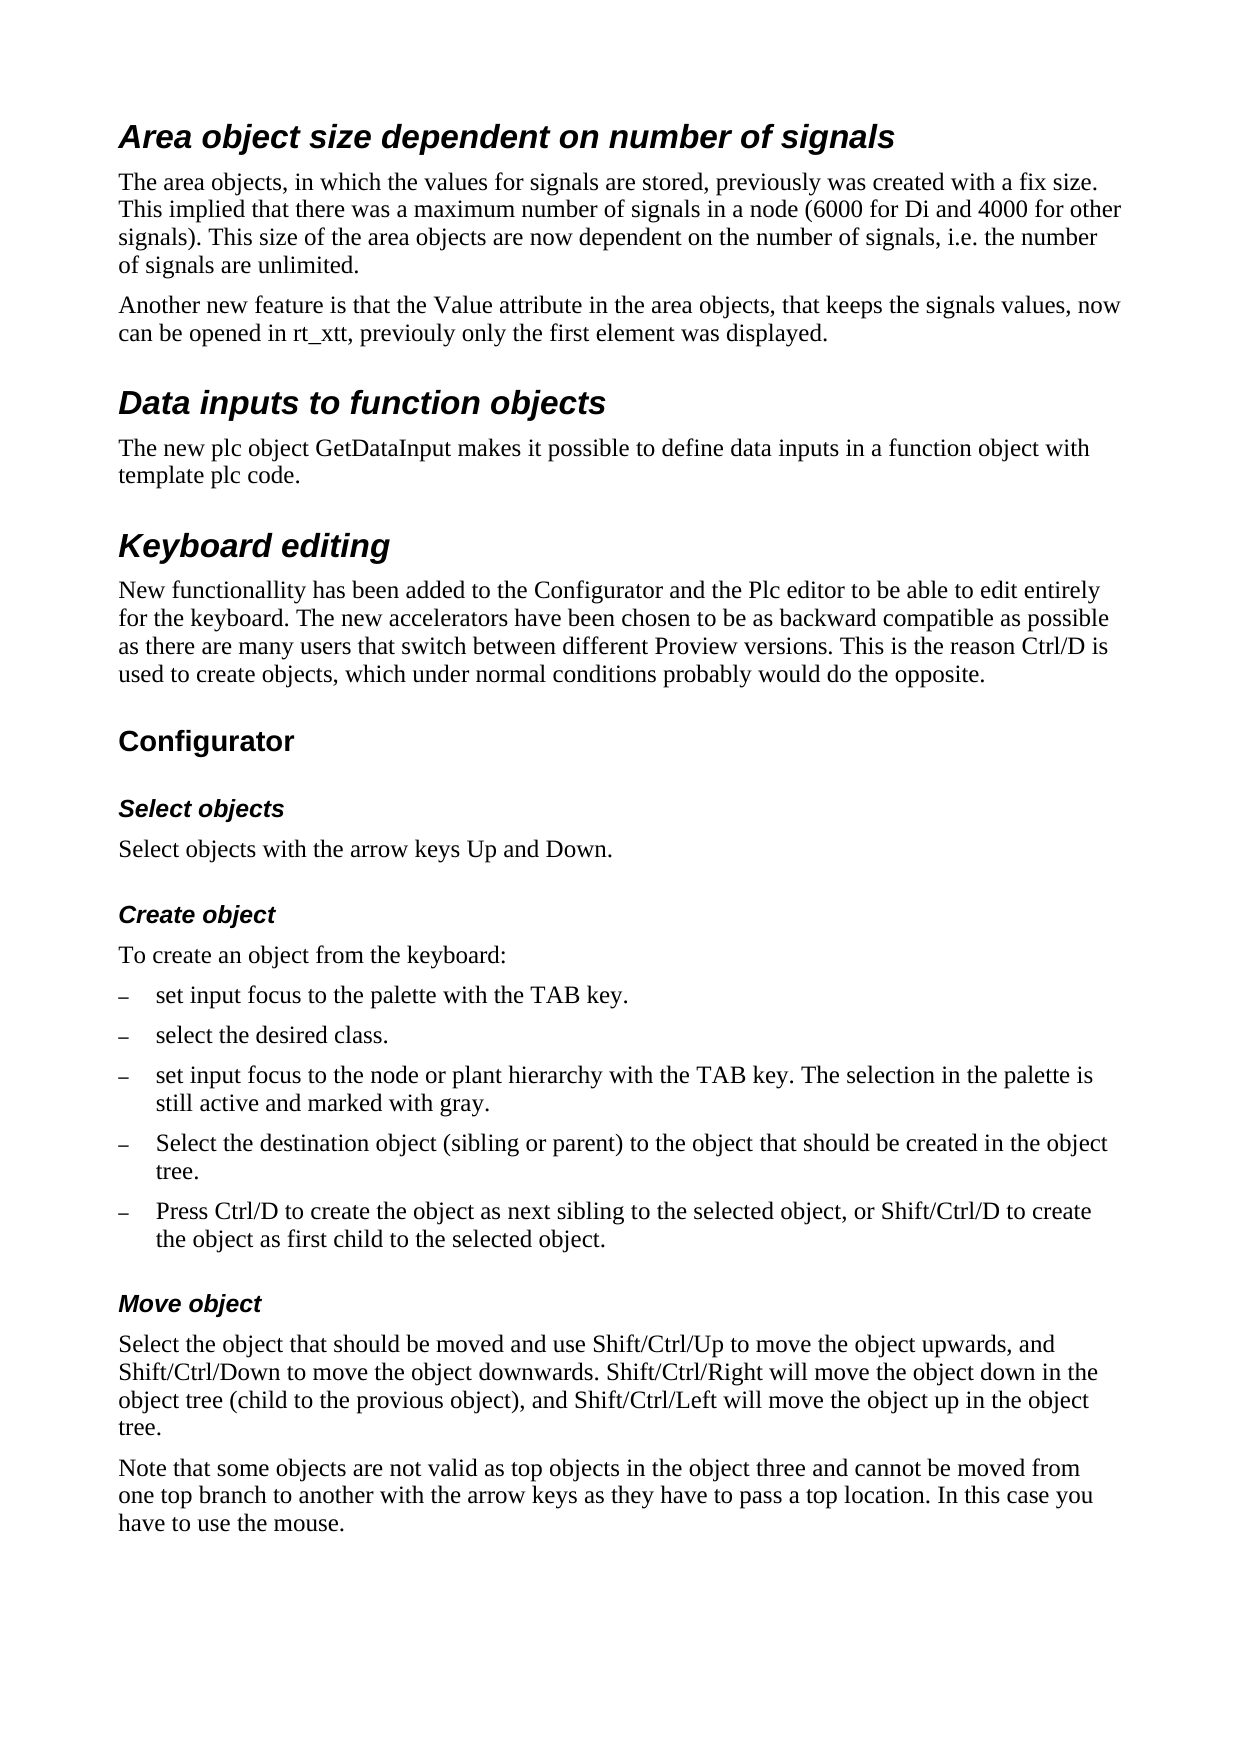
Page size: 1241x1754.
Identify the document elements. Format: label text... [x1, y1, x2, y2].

list select the desired class. [118, 1021, 1122, 1049]
subtitle Keyboard editing [118, 527, 1122, 564]
text The new plc object GetDataInput makes it possible to define data inputs in a function object with template plc code. [118, 434, 1122, 489]
text New functionallity has been added to the Configurator and the Plc editor to be able to edit entirely for the keyboard. The new accelerators have been chosen to be as backward compatible as possible as there are many users that switch between different Proview versions. This is the reason Ctrl/D is used to create objects, which under normal conditions probably would do the opposite. [118, 577, 1122, 687]
list Press Ctrl/D to create the object as next sibling to the selected object, or Shift/Ctrl/D to create the object as first child to the selected object. [118, 1197, 1122, 1253]
subtitle Create object [118, 901, 1122, 928]
text Note that some objects are not valid as top objects in the object three and cannot be moved from one top branch to another with the arrow keys as they have to pass a top location. In this case you have to use the mouse. [118, 1454, 1122, 1537]
list set input focus to the node or plant hierarchy with the TAB key. The selection in the palette is still active and marked with gray. [118, 1061, 1122, 1117]
text Select the object that should be moved and use Shift/Ctrl/Up to move the object upwards, and Shift/Ctrl/Down to move the object downwards. Shift/Ctrl/Right will move the object down in the object tree (child to the provious object), and Shift/Ctrl/Left will move the object up in the object tree. [118, 1330, 1122, 1441]
text The area objects, in which the values for signals are stored, previously was created with a fix size. This implied that there was a maximum number of signals in a node (6000 for Di and 4000 for other signals). This size of the area objects are now dependent on the number of signals, i.e. the number of signals are unlimited. [118, 168, 1122, 279]
subtitle Data inputs to function objects [118, 384, 1122, 421]
text Another new feature is that the Value attribute in the area objects, that keeps the signals values, now can be opened in rt_xtt, previouly only the first element was displayed. [118, 291, 1122, 347]
subtitle Configurator [118, 725, 1122, 758]
subtitle Area object size dependent on number of signals [118, 118, 1122, 155]
subtitle Select objects [118, 795, 1122, 823]
text Select objects with the arrow keys Up and Down. [118, 835, 1122, 863]
text To create an object from the keyboard: [118, 941, 1122, 968]
subtitle Move object [118, 1290, 1122, 1318]
list Select the destination object (sibling or parent) to the object that should be created in the object tree. [118, 1129, 1122, 1185]
list set input focus to the palette with the TAB key. [118, 981, 1122, 1009]
